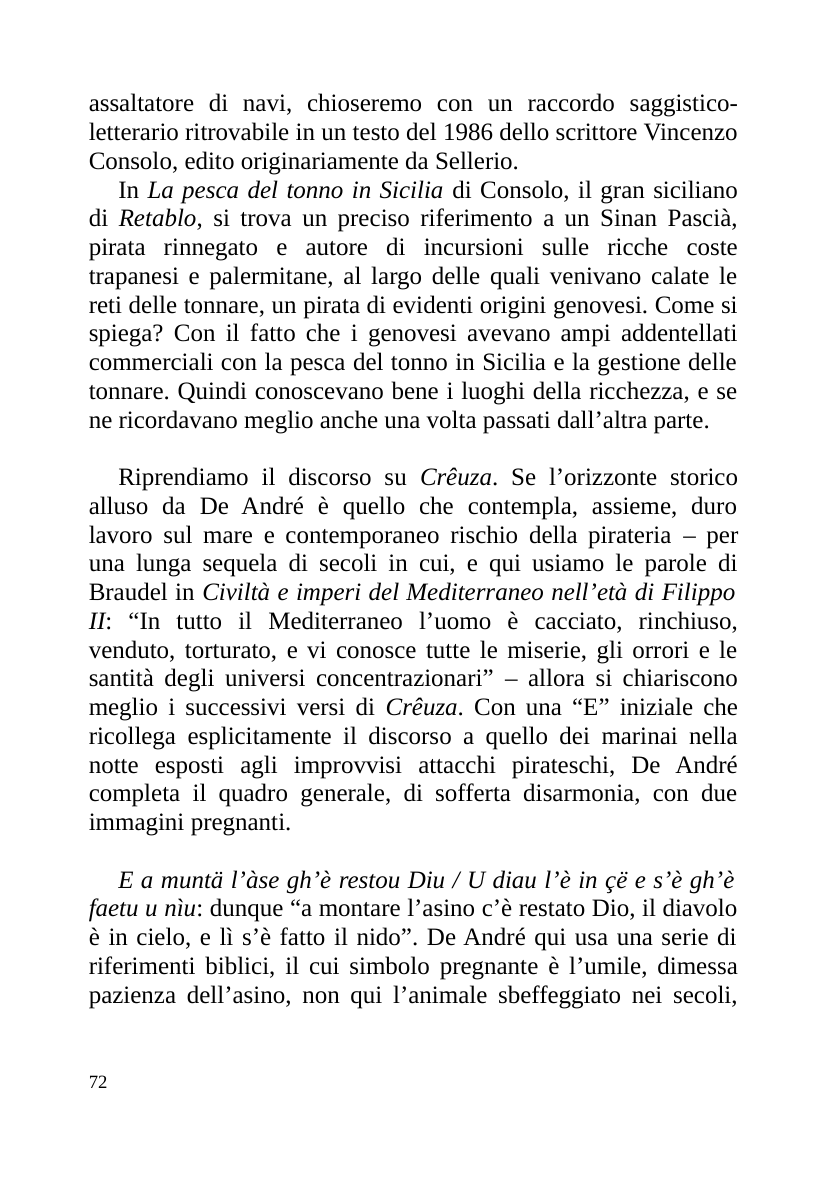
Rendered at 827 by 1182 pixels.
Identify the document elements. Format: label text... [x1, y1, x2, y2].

text E a muntä l’àse gh’è restou Diu / U diau l’è in çë e s’è gh’è faetu u nìu: dunque “a montare l’asino c’è restato Dio, il diavolo è in cielo, e lì s’è fatto il nido”. De André qui usa una serie di riferimenti biblici, il cui simbolo pregnante è l’umile, dimessa pazienza dell’asino, non qui l’animale sbeffeggiato nei secoli, [88, 865, 738, 1008]
text Riprendiamo il discorso su Crêuza. Se l’orizzonte storico alluso da De André è quello che contempla, assieme, duro lavoro sul mare e contemporaneo rischio della pirateria ‒ per una lunga sequela di secoli in cui, e qui usiamo le parole di Braudel in Civiltà e imperi del Mediterraneo nell’età di Filippo II: “In tutto il Mediterraneo l’uomo è cacciato, rinchiuso, venduto, torturato, e vi conosce tutte le miserie, gli orrori e le santità degli universi concentrazionari” ‒ allora si chiariscono meglio i successivi versi di Crêuza. Con una “E” iniziale che ricollega esplicitamente il discorso a quello dei marinai nella notte esposti agli improvvisi attacchi pirateschi, De André completa il quadro generale, di sofferta disarmonia, con due immagini pregnanti. [88, 462, 738, 836]
text In La pesca del tonno in Sicilia di Consolo, il gran siciliano di Retablo, si trova un preciso riferimento a un Sinan Pascià, pirata rinnegato e autore di incursioni sulle ricche coste trapanesi e palermitane, al largo delle quali venivano calate le reti delle tonnare, un pirata di evidenti origini genovesi. Come si spiega? Con il fatto che i genovesi avevano ampi addentellati commerciali con la pesca del tonno in Sicilia e la gestione delle tonnare. Quindi conoscevano bene i luoghi della ricchezza, e se ne ricordavano meglio anche una volta passati dall’altra parte. [88, 175, 738, 433]
text assaltatore di navi, chioseremo con un raccordo saggistico-letterario ritrovabile in un testo del 1986 dello scrittore Vincenzo Consolo, edito originariamente da Sellerio. [88, 88, 738, 175]
